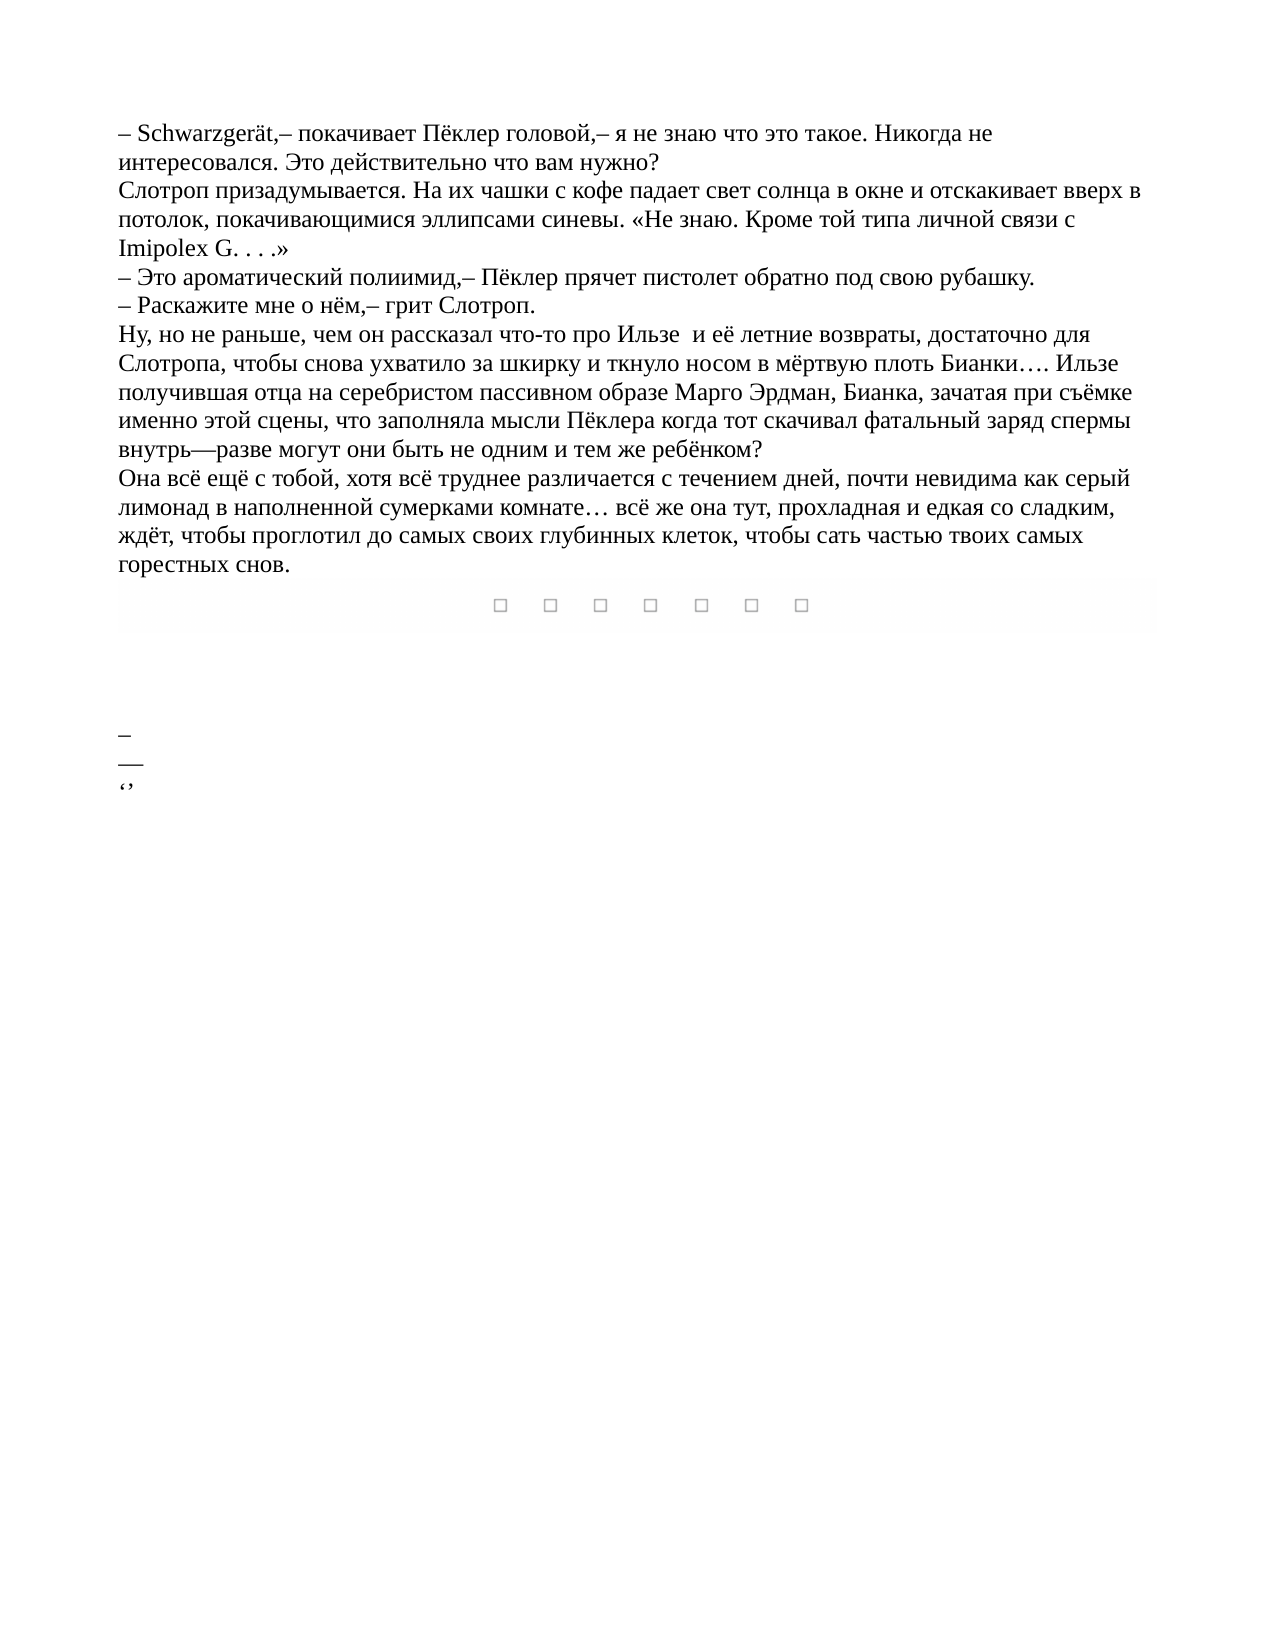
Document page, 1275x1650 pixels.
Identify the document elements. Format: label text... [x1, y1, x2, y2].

text — [118, 748, 1157, 777]
text Ну, но не раньше, чем он рассказал что-то про Ильзе и её летние возвраты, достаточно для Слотропа, чтобы снова ухватило за шкирку и ткнуло носом в мёртвую плоть Бианки…. Ильзе получившая отца на серебристом пассивном образе Марго Эрдман, Бианка, зачатая при съёмке именно этой сцены, что заполняла мысли Пёклера когда тот скачивал фатальный заряд спермы внутрь—разве могут они быть не одним и тем же ребёнком? [118, 319, 1157, 463]
text – [118, 719, 1157, 748]
text Она всё ещё с тобой, хотя всё труднее различается с течением дней, почти невидима как серый лимонад в наполненной сумерками комнате… всё же она тут, прохладная и едкая со сладким, ждёт, чтобы проглотил до самых своих глубинных клеток, чтобы сать частью твоих самых горестных снов. [118, 463, 1157, 578]
text – Schwarzgerät,– покачивает Пёклер головой,– я не знаю что это такое. Никогда не интересовался. Это действительно что вам нужно? [118, 118, 1157, 176]
text – Раскажите мне о нём,– грит Слотроп. [118, 291, 1157, 319]
text – Это ароматический полиимид,– Пёклер прячет пистолет обратно под свою рубашку. [118, 262, 1157, 291]
text Слотроп призадумывается. На их чашки с кофе падает свет солнца в окне и отскакивает вверх в потолок, покачивающимися эллипсами синевы. «Не знаю. Кроме той типа личной связи с Imipolex G. . . .» [118, 176, 1157, 262]
text ‘’ [118, 777, 1157, 806]
picture [118, 578, 1157, 633]
